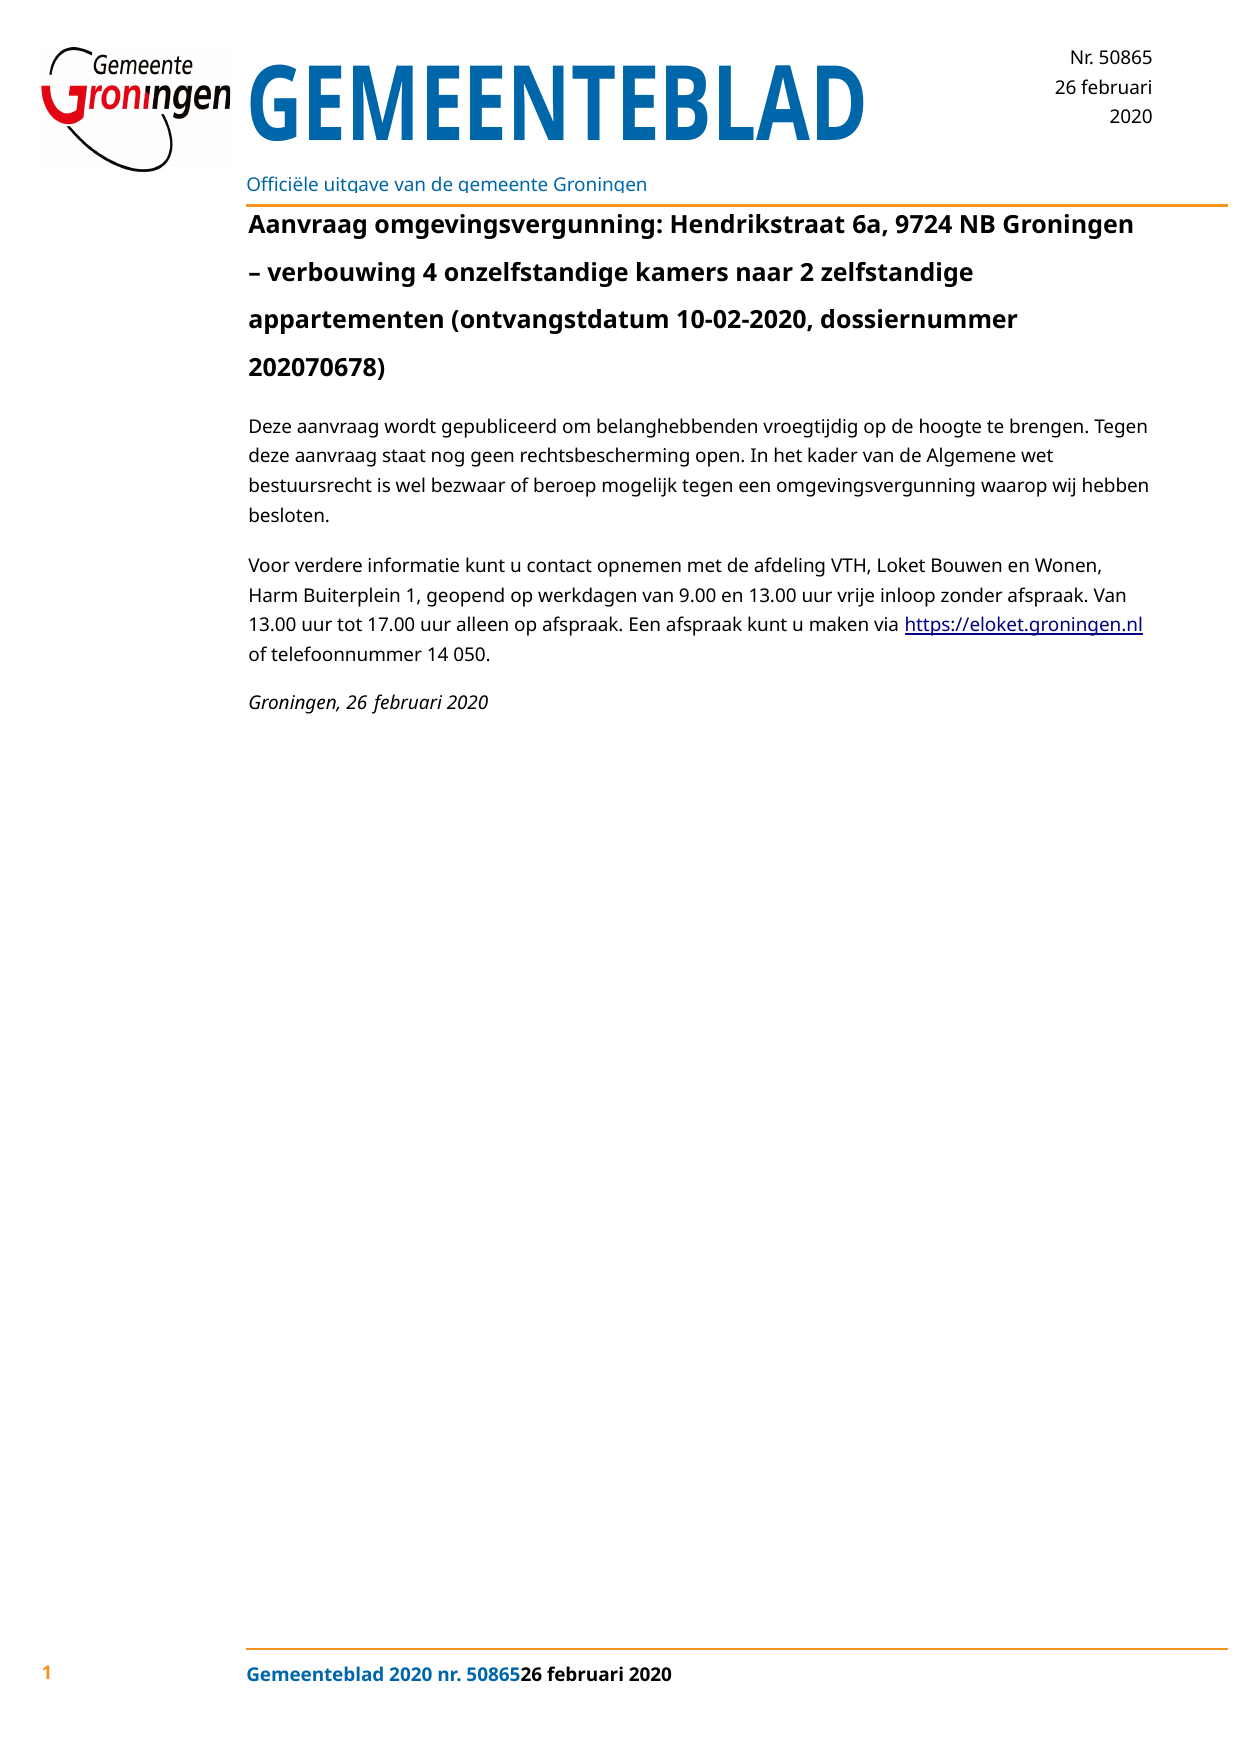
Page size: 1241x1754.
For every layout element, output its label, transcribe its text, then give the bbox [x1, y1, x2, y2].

text Voor verdere informatie kunt u contact opnemen met de afdeling VTH, Loket Bouwen en Wonen, Harm Buiterplein 1, geopend op werkdagen van 9.00 en 13.00 uur vrije inloop zonder afspraak. Van 13.00 uur tot 17.00 uur alleen op afspraak. Een afspraak kunt u maken via https://eloket.groningen.nl of telefoonnummer 14 050. [248, 552, 1152, 667]
text Deze aanvraag wordt gepubliceerd om belanghebbenden vroegtijdig op de hoogte te brengen. Tegen deze aanvraag staat nog geen rechtsbescherming open. In het kader van de Algemene wet bestuursrecht is wel bezwaar of beroep mogelijk tegen een omgevingsvergunning waarop wij hebben besloten. [248, 413, 1152, 528]
picture [41, 47, 231, 172]
text Aanvraag omgevingsvergunning: Hendrikstraat 6a, 9724 NB Groningen – verbouwing 4 onzelfstandige kamers naar 2 zelfstandige appartementen (ontvangstdatum 10-02-2020, dossiernummer 202070678) [248, 207, 1152, 384]
text Groningen, 26 februari 2020 [248, 689, 1152, 714]
